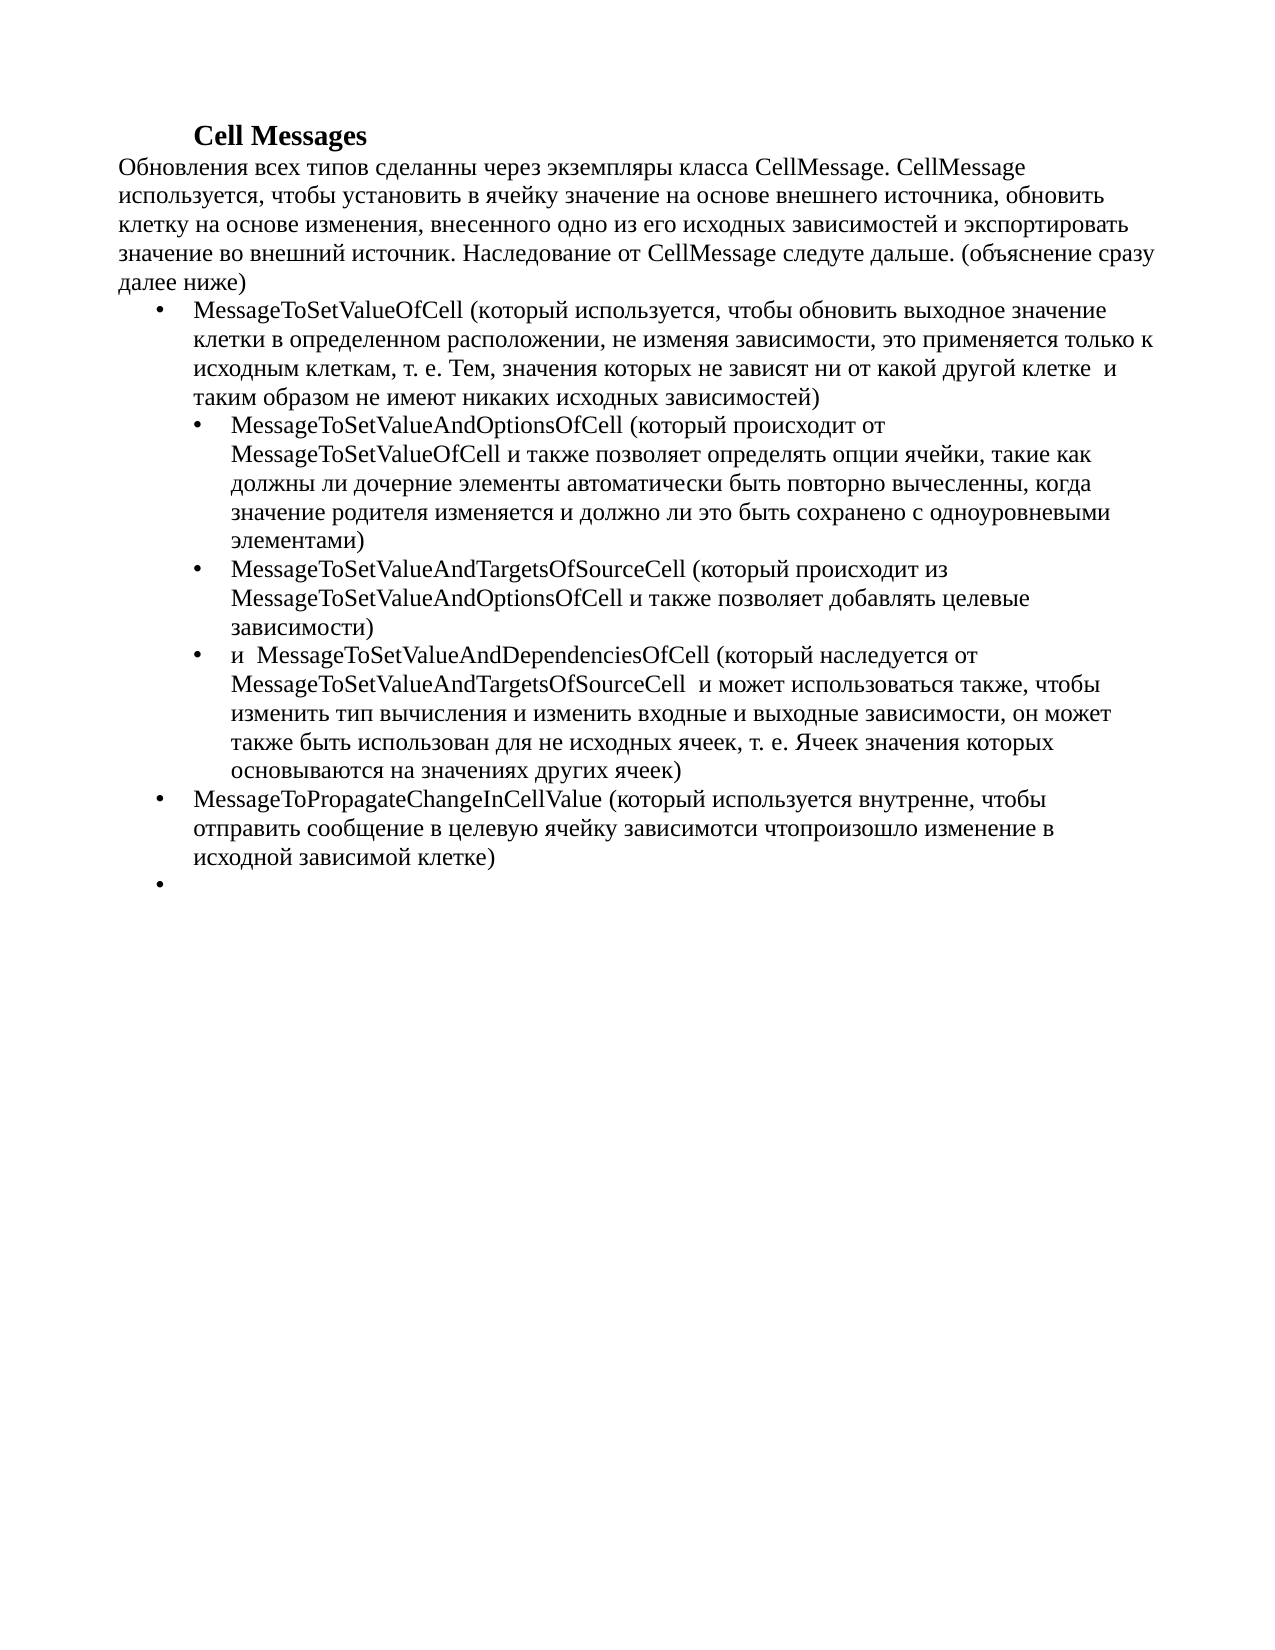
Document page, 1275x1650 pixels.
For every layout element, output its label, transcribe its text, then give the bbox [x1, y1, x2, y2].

subtitle Cell Messages [156, 118, 1157, 152]
list MessageToSetValueAndTargetsOfSourceCell (который происходит из MessageToSetValueAndOptionsOfCell и также позволяет добавлять целевые зависимости) [193, 554, 1157, 640]
text Обновления всех типов сделанны через экземпляры класса CellMessage. CellMessage используется, чтобы установить в ячейку значение на основе внешнего источника, обновить клетку на основе изменения, внесенного одно из его исходных зависимостей и экспортировать значение во внешний источник. Наследование от CellMessage следуте дальше. (объяснение сразу далее ниже) [118, 152, 1157, 295]
list и MessageToSetValueAndDependenciesOfCell (который наследуется от MessageToSetValueAndTargetsOfSourceCell и может использоваться также, чтобы изменить тип вычисления и изменить входные и выходные зависимости, он может также быть использован для не исходных ячеек, т. е. Ячеек значения которых основываются на значениях других ячеек) [193, 640, 1157, 784]
list MessageToSetValueOfCell (который используется, чтобы обновить выходное значение клетки в определенном расположении, не изменяя зависимости, это применяется только к исходным клеткам, т. е. Тем, значения которых не зависят ни от какой другой клетке и таким образом не имеют никаких исходных зависимостей) [156, 295, 1157, 410]
list MessageToPropagateChangeInCellValue (который используется внутренне, чтобы отправить сообщение в целевую ячейку зависимотси чтопроизошло изменение в исходной зависимой клетке) [156, 784, 1157, 870]
list MessageToSetValueAndOptionsOfCell (который происходит от MessageToSetValueOfCell и также позволяет определять опции ячейки, такие как должны ли дочерние элементы автоматически быть повторно вычесленны, когда значение родителя изменяется и должно ли это быть сохранено с одноуровневыми элементами) [193, 410, 1157, 554]
